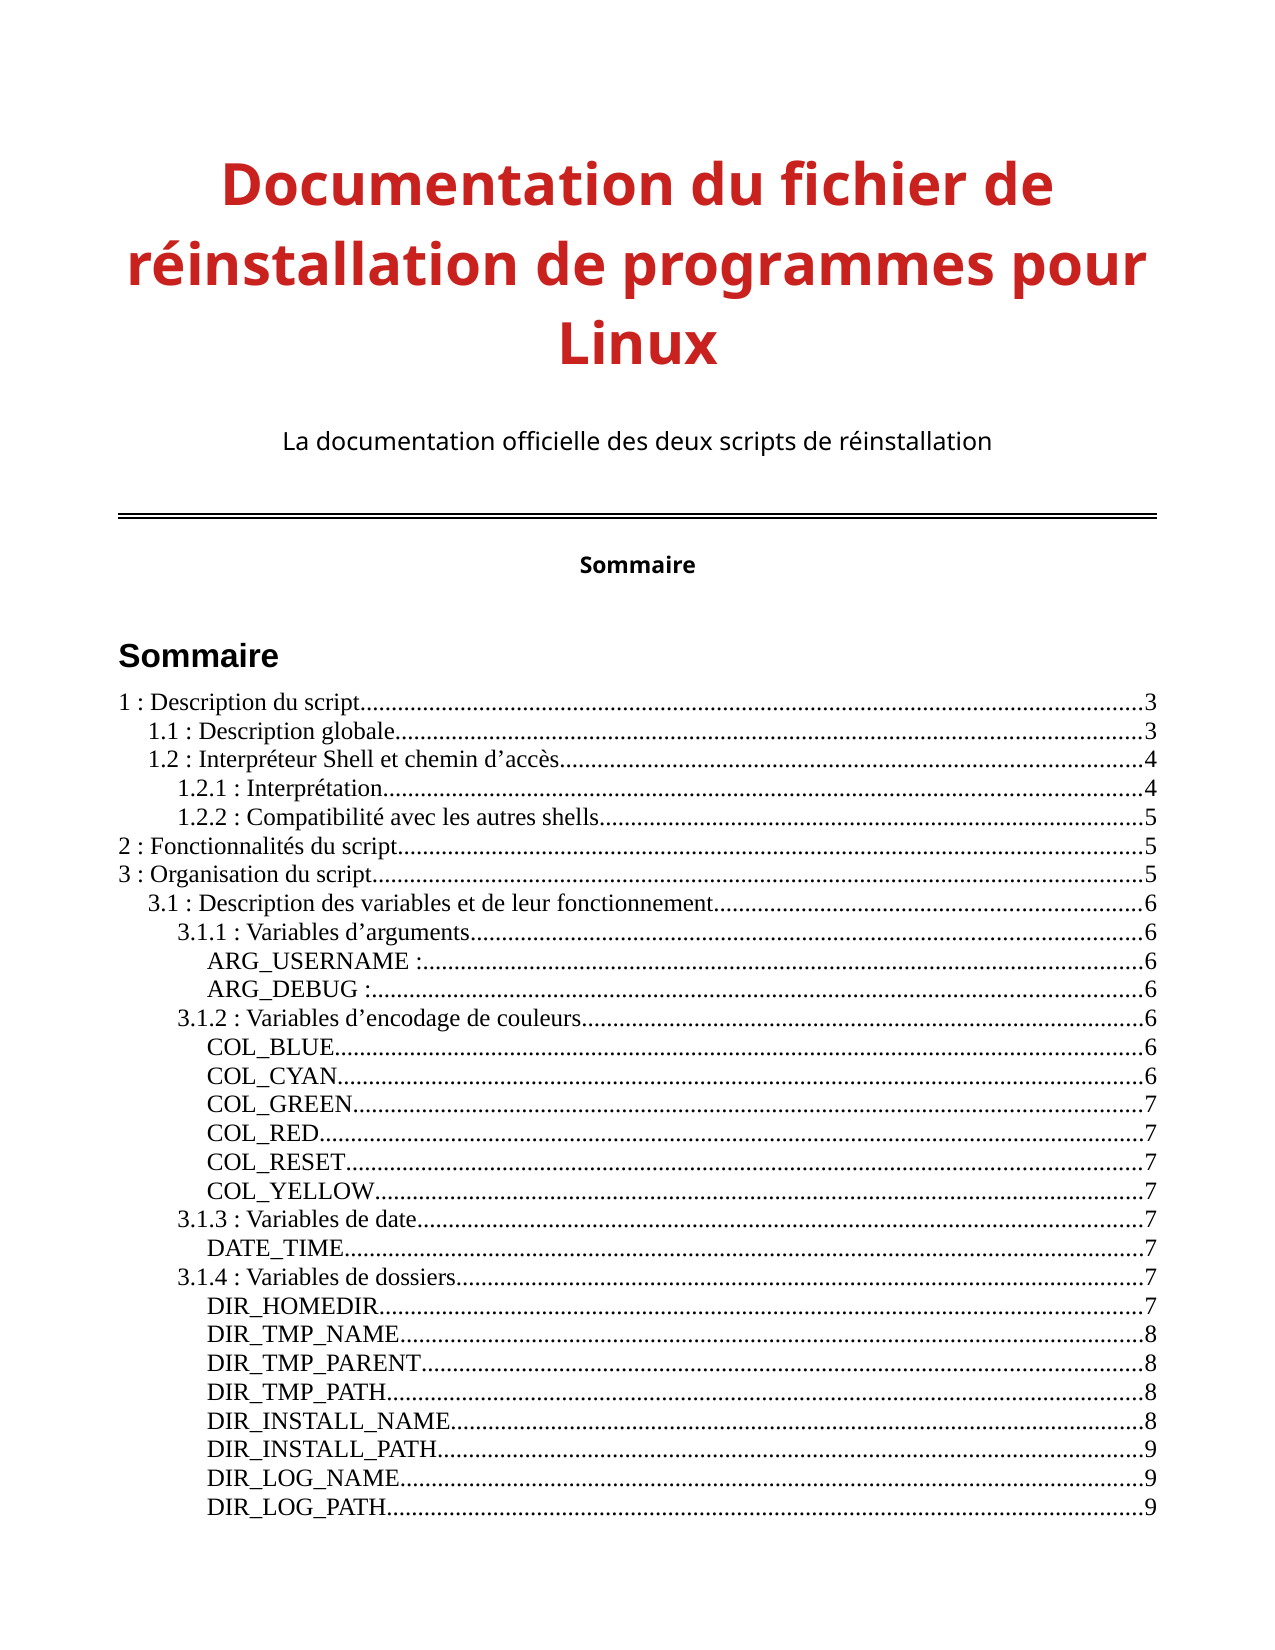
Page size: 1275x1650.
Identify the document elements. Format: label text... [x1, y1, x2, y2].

text 3.1.3 : Variables de date 7 [177, 1204, 1157, 1233]
text 1 : Description du script 3 [118, 687, 1157, 716]
text DIR_INSTALL_NAME 8 [207, 1406, 1157, 1434]
text COL_YELLOW 7 [207, 1176, 1157, 1204]
text DIR_INSTALL_PATH 9 [207, 1434, 1157, 1463]
text 3.1 : Description des variables et de leur fonctionnement 6 [148, 888, 1157, 917]
text 3.1.4 : Variables de dossiers 7 [177, 1262, 1157, 1291]
text COL_RESET 7 [207, 1147, 1157, 1176]
text COL_CYAN 6 [207, 1061, 1157, 1089]
text COL_RED 7 [207, 1118, 1157, 1147]
text 1.2 : Interpréteur Shell et chemin d’accès 4 [148, 744, 1157, 773]
text 3 : Organisation du script 5 [118, 859, 1157, 888]
text DIR_LOG_NAME 9 [207, 1463, 1157, 1492]
text 3.1.1 : Variables d’arguments 6 [177, 917, 1157, 946]
subtitle Sommaire [118, 636, 1157, 674]
text Sommaire [118, 548, 1157, 580]
text La documentation officielle des deux scripts de réinstallation [118, 424, 1157, 458]
text 1.2.1 : Interprétation 4 [177, 773, 1157, 802]
text 3.1.2 : Variables d’encodage de couleurs 6 [177, 1003, 1157, 1032]
text ARG_USERNAME : 6 [207, 946, 1157, 974]
text ARG_DEBUG : 6 [207, 974, 1157, 1003]
title Documentation du fichier de réinstallation de programmes pour Linux [118, 143, 1157, 382]
text DIR_TMP_PATH 8 [207, 1377, 1157, 1406]
text COL_BLUE 6 [207, 1032, 1157, 1061]
text DATE_TIME 7 [207, 1233, 1157, 1262]
text DIR_LOG_PATH 9 [207, 1492, 1157, 1521]
text 2 : Fonctionnalités du script 5 [118, 831, 1157, 859]
text DIR_HOMEDIR 7 [207, 1291, 1157, 1319]
text DIR_TMP_PARENT 8 [207, 1348, 1157, 1377]
text COL_GREEN 7 [207, 1089, 1157, 1118]
text 1.1 : Description globale 3 [148, 716, 1157, 744]
text DIR_TMP_NAME 8 [207, 1319, 1157, 1348]
text 1.2.2 : Compatibilité avec les autres shells 5 [177, 802, 1157, 831]
